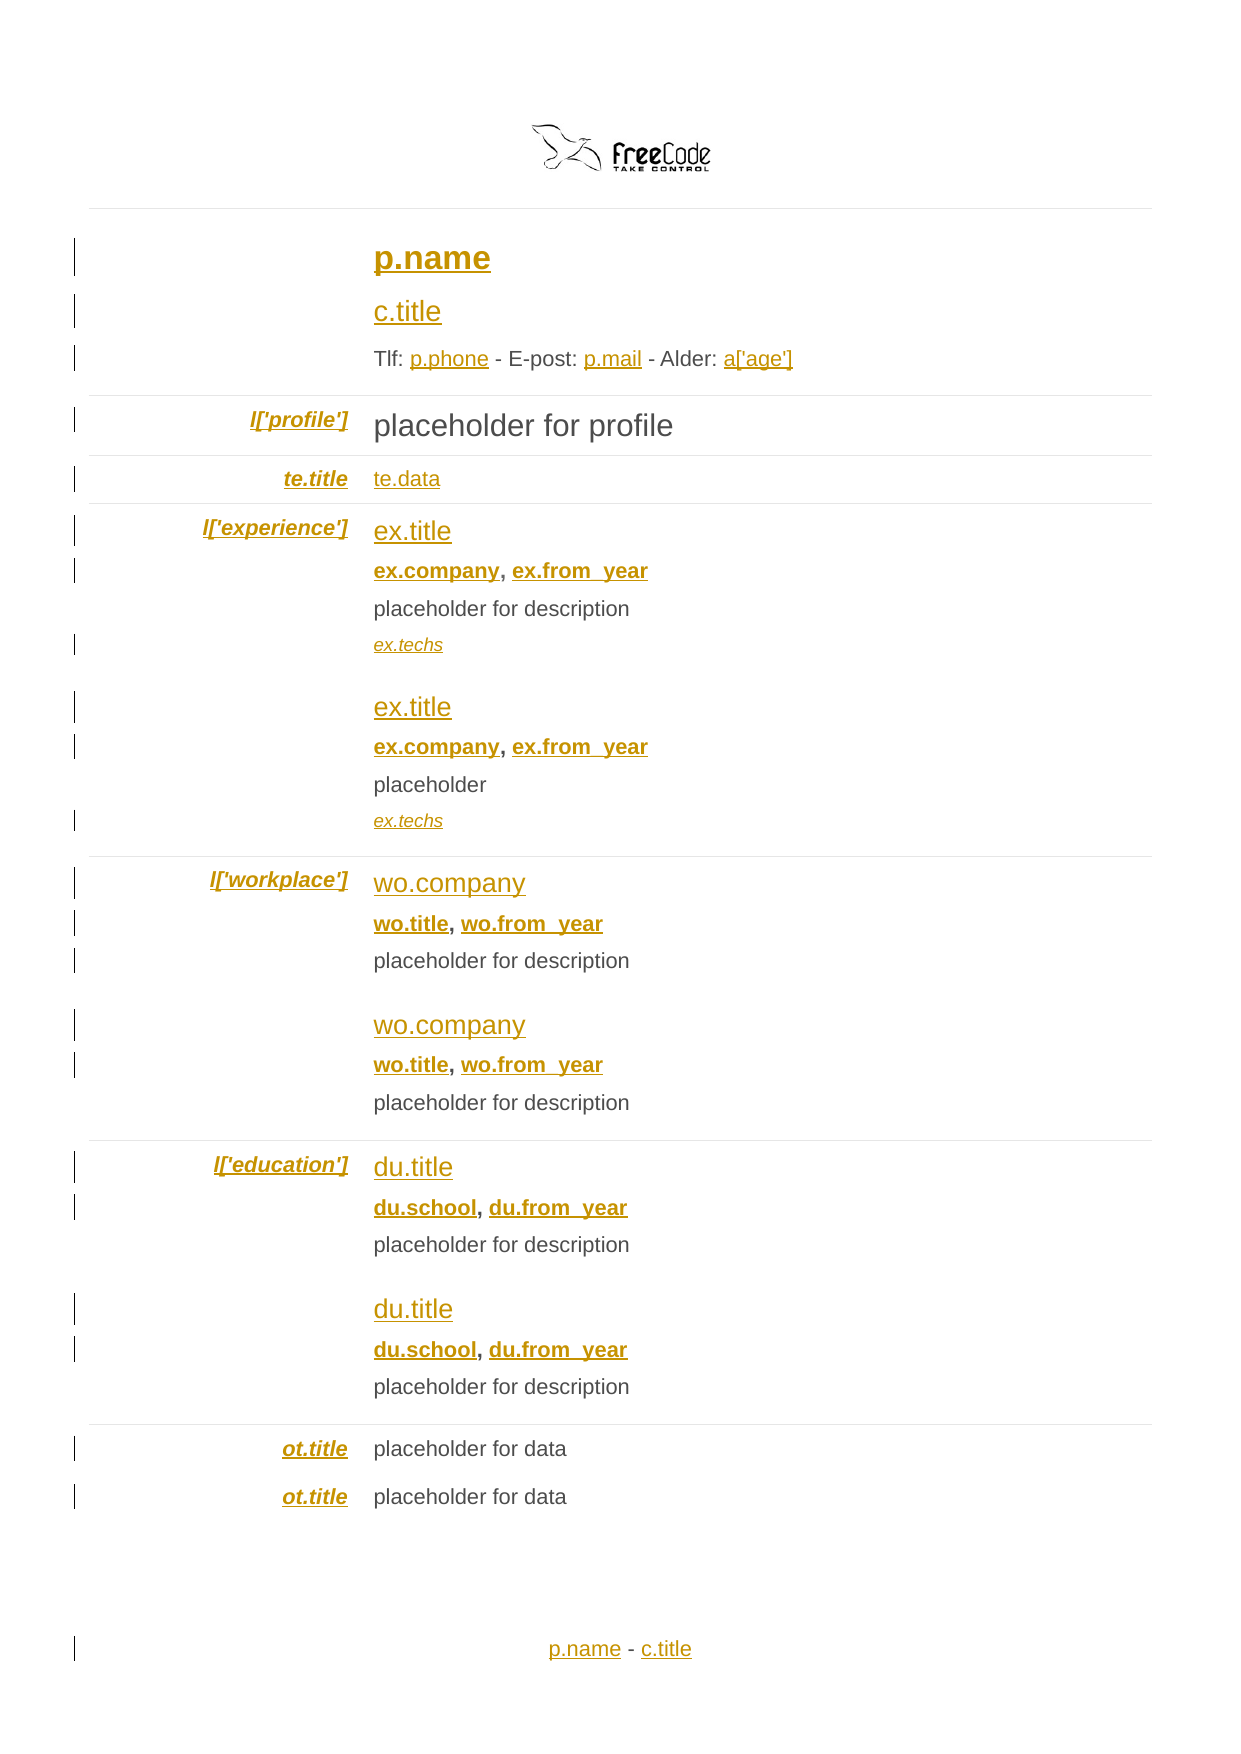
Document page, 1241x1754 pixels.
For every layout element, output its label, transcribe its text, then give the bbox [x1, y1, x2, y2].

table_cell l['experience'] [89, 504, 361, 679]
table_cell [89, 1282, 361, 1424]
table_cell du.title du.school, du.from_year placeholder for description [361, 1282, 1152, 1424]
table_header [89, 89, 1152, 208]
table_cell placeholder for profile [361, 396, 1152, 454]
table_cell ex.title ex.company, ex.from_year placeholder for description ex.techs [361, 504, 1152, 679]
table_cell [89, 209, 187, 395]
table_cell te.title [89, 456, 361, 503]
table_cell wo.company wo.title, wo.from_year placeholder for description [361, 857, 1152, 998]
table_cell [187, 209, 361, 395]
table_cell wo.company wo.title, wo.from_year placeholder for description [361, 998, 1152, 1139]
table_cell ex.title ex.company, ex.from_year placeholder ex.techs [361, 680, 1152, 856]
table_cell te.data [361, 456, 1152, 503]
table_cell ot.title [89, 1473, 361, 1521]
table_cell [89, 998, 361, 1139]
table_cell l['education'] [89, 1141, 361, 1282]
table_cell l['workplace'] [89, 857, 361, 998]
table_cell l['profile'] [89, 396, 361, 454]
table_cell [89, 680, 361, 856]
table_cell p.name c.title Tlf: p.phone - E-post: p.mail - Alder: a['age'] [361, 209, 1152, 395]
picture [529, 123, 712, 172]
table_cell placeholder for data [361, 1473, 1152, 1521]
table_cell du.title du.school, du.from_year placeholder for description [361, 1141, 1152, 1282]
table_cell placeholder for data [361, 1425, 1152, 1472]
table_cell ot.title [89, 1425, 361, 1472]
